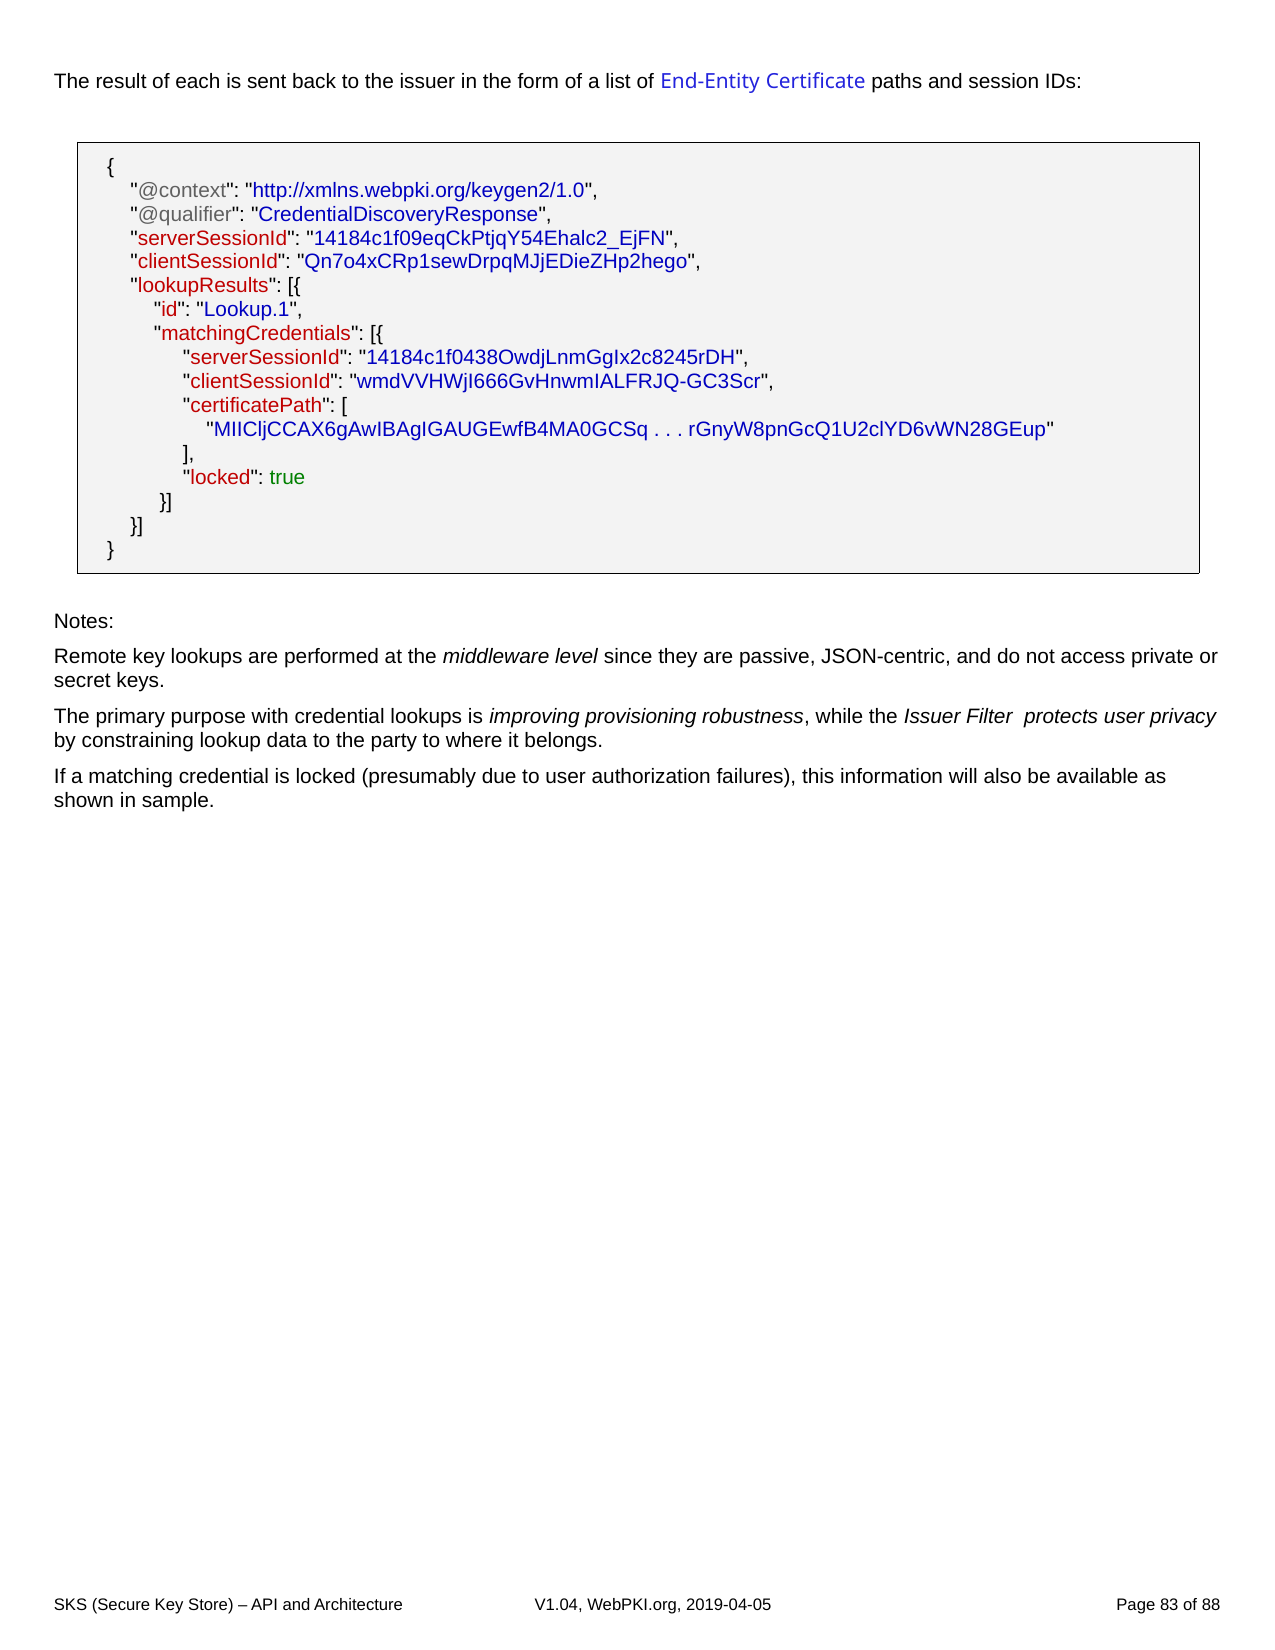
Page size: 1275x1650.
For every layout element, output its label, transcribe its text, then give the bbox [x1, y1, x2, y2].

text Remote key lookups are performed at the middleware level since they are passive, JSON-centric, and do not access private or secret keys. [54, 644, 1221, 692]
table_header { "@context": "http://xmlns.webpki.org/keygen2/1.0", "@qualifier": "CredentialDiscoveryResponse", "serverSessionId": "14184c1f09eqCkPtjqY54Ehalc2_EjFN", "clientSessionId": "Qn7o4xCRp1sewDrpqMJjEDieZHp2hego", "lookupResults": [{ "id": "Lookup.1", "matchingCredentials": [{ "serverSessionId": "14184c1f0438OwdjLnmGgIx2c8245rDH", "clientSessionId": "wmdVVHWjI666GvHnwmIALFRJQ-GC3Scr", "certificatePath": [ "MIICljCCAX6gAwIBAgIGAUGEwfB4MA0GCSq . . . rGnyW8pnGcQ1U2clYD6vWN28GEup" ], "locked": true }] }] } [78, 143, 1199, 573]
text If a matching credential is locked (presumably due to user authorization failures), this information will also be available as shown in sample. [54, 763, 1221, 811]
text The primary purpose with credential lookups is improving provisioning robustness, while the Issuer Filter protects user privacy by constraining lookup data to the party to where it belongs. [54, 704, 1221, 752]
text The result of each is sent back to the issuer in the form of a list of End-Entity Certificate paths and session IDs: [54, 66, 1221, 94]
text Notes: [54, 608, 1221, 632]
